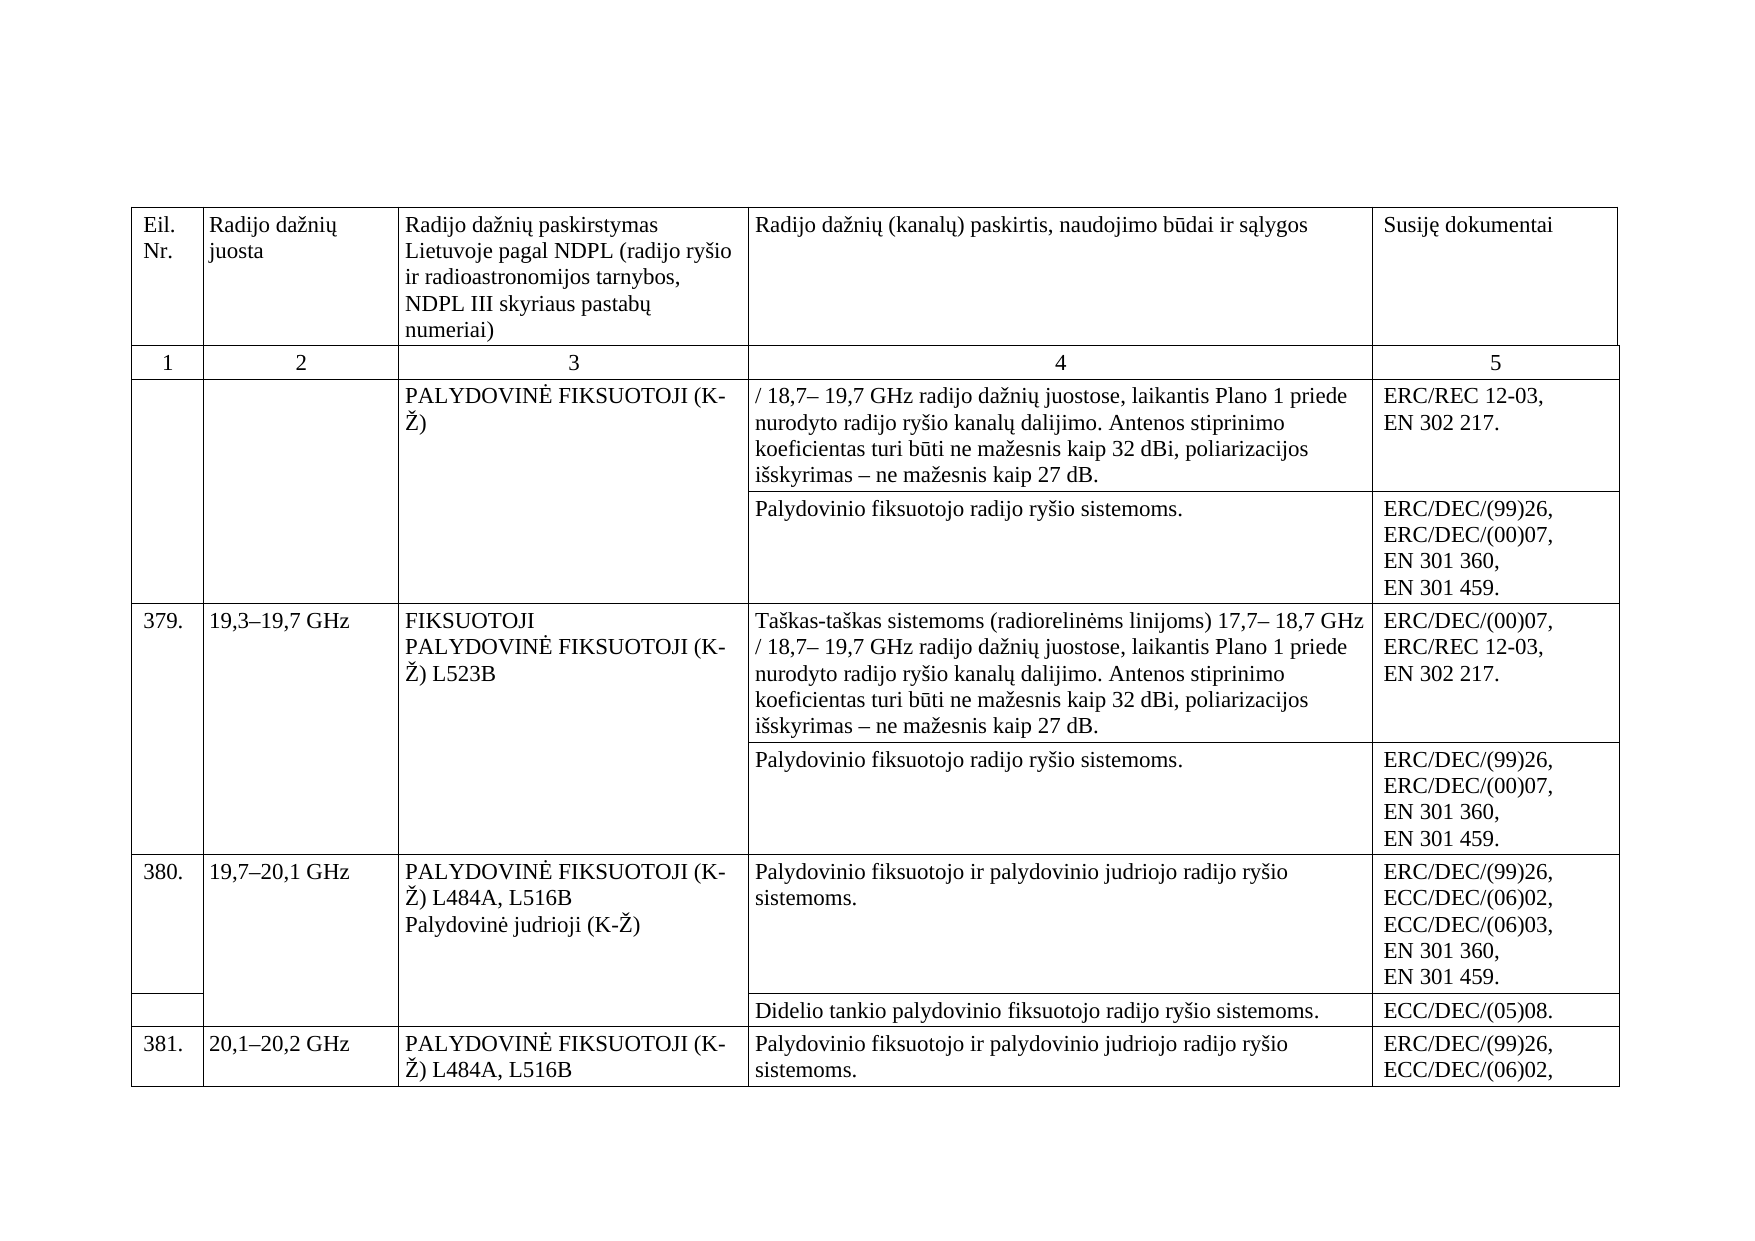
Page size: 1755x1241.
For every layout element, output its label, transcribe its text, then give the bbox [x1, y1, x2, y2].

table_cell PALYDOVINĖ FIKSUOTOJI (K-Ž) L484A, L516B Palydovinė judrioji (K-Ž) [399, 855, 748, 1026]
table_cell ERC/DEC/(99)26, ECC/DEC/(06)02, ECC/DEC/(06)03, EN 301 360, EN 301 459. [1373, 855, 1619, 993]
table_header Radijo dažnių juosta [204, 208, 398, 345]
table_cell 19,7–20,1 GHz [204, 855, 398, 1026]
table_cell Palydovinio fiksuotojo ir palydovinio judriojo radijo ryšio sistemoms. [749, 1027, 1372, 1086]
table_cell ERC/DEC/(99)26, ECC/DEC/(06)02, [1373, 1027, 1619, 1086]
table_cell FIKSUOTOJI PALYDOVINĖ FIKSUOTOJI (K-Ž) L523B [399, 604, 748, 854]
table_cell 3 [399, 346, 748, 378]
table_cell ERC/DEC/(99)26, ERC/DEC/(00)07, EN 301 360, EN 301 459. [1373, 492, 1619, 603]
table_cell 381. [132, 1027, 203, 1086]
table_cell Palydovinio fiksuotojo radijo ryšio sistemoms. [749, 492, 1372, 603]
table_cell Palydovinio fiksuotojo radijo ryšio sistemoms. [749, 743, 1372, 854]
table_cell ERC/DEC/(00)07, ERC/REC 12-03, EN 302 217. [1373, 604, 1619, 742]
table_cell 19,3–19,7 GHz [204, 604, 398, 854]
table_cell [132, 994, 203, 1026]
table_cell [132, 380, 203, 603]
table_cell PALYDOVINĖ FIKSUOTOJI (K-Ž) [399, 380, 748, 603]
table_header Susiję dokumentai [1373, 208, 1617, 345]
table_cell 20,1–20,2 GHz [204, 1027, 398, 1086]
table_header Radijo dažnių (kanalų) paskirtis, naudojimo būdai ir sąlygos [749, 208, 1372, 345]
table_cell ERC/REC 12-03, EN 302 217. [1373, 380, 1619, 491]
table_cell ECC/DEC/(05)08. [1373, 994, 1619, 1026]
table_header Radijo dažnių paskirstymas Lietuvoje pagal NDPL (radijo ryšio ir radioastronomijos tarnybos, NDPL III skyriaus pastabų numeriai) [399, 208, 748, 345]
table_cell Taškas-taškas sistemoms (radiorelinėms linijoms) 17,7– 18,7 GHz / 18,7– 19,7 GHz radijo dažnių juostose, laikantis Plano 1 priede nurodyto radijo ryšio kanalų dalijimo. Antenos stiprinimo koeficientas turi būti ne mažesnis kaip 32 dBi, poliarizacijos išskyrimas – ne mažesnis kaip 27 dB. [749, 604, 1372, 742]
table_cell Didelio tankio palydovinio fiksuotojo radijo ryšio sistemoms. [749, 994, 1372, 1026]
table_cell 2 [204, 346, 398, 378]
table_cell 380. [132, 855, 203, 993]
table_cell 4 [749, 346, 1372, 378]
table_cell PALYDOVINĖ FIKSUOTOJI (K-Ž) L484A, L516B [399, 1027, 748, 1086]
table_cell Palydovinio fiksuotojo ir palydovinio judriojo radijo ryšio sistemoms. [749, 855, 1372, 993]
table_cell / 18,7– 19,7 GHz radijo dažnių juostose, laikantis Plano 1 priede nurodyto radijo ryšio kanalų dalijimo. Antenos stiprinimo koeficientas turi būti ne mažesnis kaip 32 dBi, poliarizacijos išskyrimas – ne mažesnis kaip 27 dB. [749, 380, 1372, 491]
table_cell 5 [1373, 346, 1619, 378]
table_header Eil. Nr. [132, 208, 203, 345]
table_cell [204, 380, 398, 603]
table_cell 379. [132, 604, 203, 854]
table_cell 1 [132, 346, 203, 378]
table_cell ERC/DEC/(99)26, ERC/DEC/(00)07, EN 301 360, EN 301 459. [1373, 743, 1619, 854]
